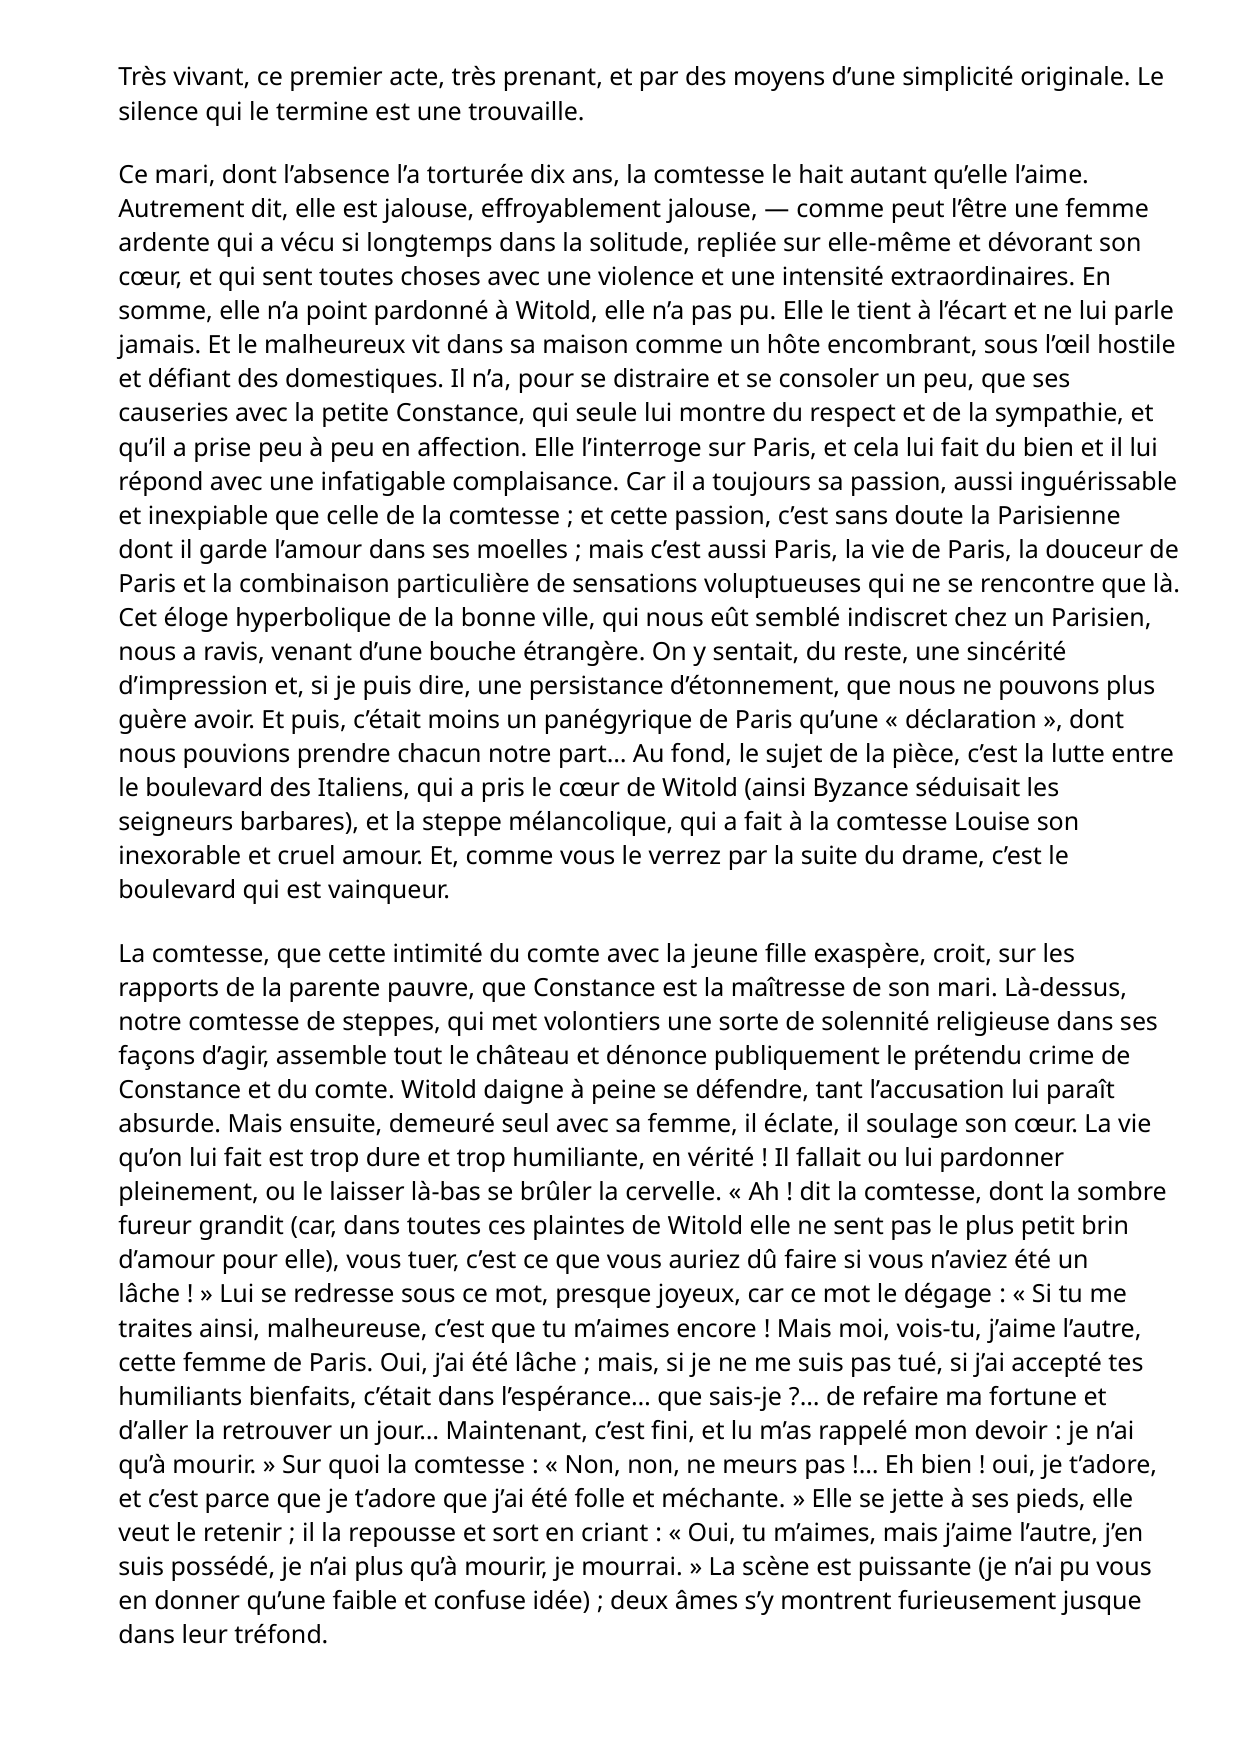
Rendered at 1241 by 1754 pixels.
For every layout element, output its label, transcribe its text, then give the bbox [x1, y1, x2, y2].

text Très vivant, ce premier acte, très prenant, et par des moyens d’une simplicité originale. Le silence qui le termine est une trouvaille. [118, 59, 1181, 127]
text Ce mari, dont l’absence l’a torturée dix ans, la comtesse le hait autant qu’elle l’aime. Autrement dit, elle est jalouse, effroyablement jalouse, — comme peut l’être une femme ardente qui a vécu si longtemps dans la solitude, repliée sur elle-même et dévorant son cœur, et qui sent toutes choses avec une violence et une intensité extraordinaires. En somme, elle n’a point pardonné à Witold, elle n’a pas pu. Elle le tient à l’écart et ne lui parle jamais. Et le malheureux vit dans sa maison comme un hôte encombrant, sous l’œil hostile et défiant des domestiques. Il n’a, pour se distraire et se consoler un peu, que ses causeries avec la petite Constance, qui seule lui montre du respect et de la sympathie, et qu’il a prise peu à peu en affection. Elle l’interroge sur Paris, et cela lui fait du bien et il lui répond avec une infatigable complaisance. Car il a toujours sa passion, aussi inguérissable et inexpiable que celle de la comtesse ; et cette passion, c’est sans doute la Parisienne dont il garde l’amour dans ses moelles ; mais c’est aussi Paris, la vie de Paris, la douceur de Paris et la combinaison particulière de sensations voluptueuses qui ne se rencontre que là. Cet éloge hyperbolique de la bonne ville, qui nous eût semblé indiscret chez un Parisien, nous a ravis, venant d’une bouche étrangère. On y sentait, du reste, une sincérité d’impression et, si je puis dire, une persistance d’étonnement, que nous ne pouvons plus guère avoir. Et puis, c’était moins un panégyrique de Paris qu’une « déclaration », dont nous pouvions prendre chacun notre part… Au fond, le sujet de la pièce, c’est la lutte entre le boulevard des Italiens, qui a pris le cœur de Witold (ainsi Byzance séduisait les seigneurs barbares), et la steppe mélancolique, qui a fait à la comtesse Louise son inexorable et cruel amour. Et, comme vous le verrez par la suite du drame, c’est le boulevard qui est vainqueur. [118, 157, 1181, 906]
text La comtesse, que cette intimité du comte avec la jeune fille exaspère, croit, sur les rapports de la parente pauvre, que Constance est la maîtresse de son mari. Là-dessus, notre comtesse de steppes, qui met volontiers une sorte de solennité religieuse dans ses façons d’agir, assemble tout le château et dénonce publiquement le prétendu crime de Constance et du comte. Witold daigne à peine se défendre, tant l’accusation lui paraît absurde. Mais ensuite, demeuré seul avec sa femme, il éclate, il soulage son cœur. La vie qu’on lui fait est trop dure et trop humiliante, en vérité ! Il fallait ou lui pardonner pleinement, ou le laisser là-bas se brûler la cervelle. « Ah ! dit la comtesse, dont la sombre fureur grandit (car, dans toutes ces plaintes de Witold elle ne sent pas le plus petit brin d’amour pour elle), vous tuer, c’est ce que vous auriez dû faire si vous n’aviez été un lâche ! » Lui se redresse sous ce mot, presque joyeux, car ce mot le dégage : « Si tu me traites ainsi, malheureuse, c’est que tu m’aimes encore ! Mais moi, vois-tu, j’aime l’autre, cette femme de Paris. Oui, j’ai été lâche ; mais, si je ne me suis pas tué, si j’ai accepté tes humiliants bienfaits, c’était dans l’espérance… que sais-je ?… de refaire ma fortune et d’aller la retrouver un jour… Maintenant, c’est fini, et lu m’as rappelé mon devoir : je n’ai qu’à mourir. » Sur quoi la comtesse : « Non, non, ne meurs pas !… Eh bien ! oui, je t’adore, et c’est parce que je t’adore que j’ai été folle et méchante. » Elle se jette à ses pieds, elle veut le retenir ; il la repousse et sort en criant : « Oui, tu m’aimes, mais j’aime l’autre, j’en suis possédé, je n’ai plus qu’à mourir, je mourrai. » La scène est puissante (je n’ai pu vous en donner qu’une faible et confuse idée) ; deux âmes s’y montrent furieusement jusque dans leur tréfond. [118, 936, 1181, 1651]
